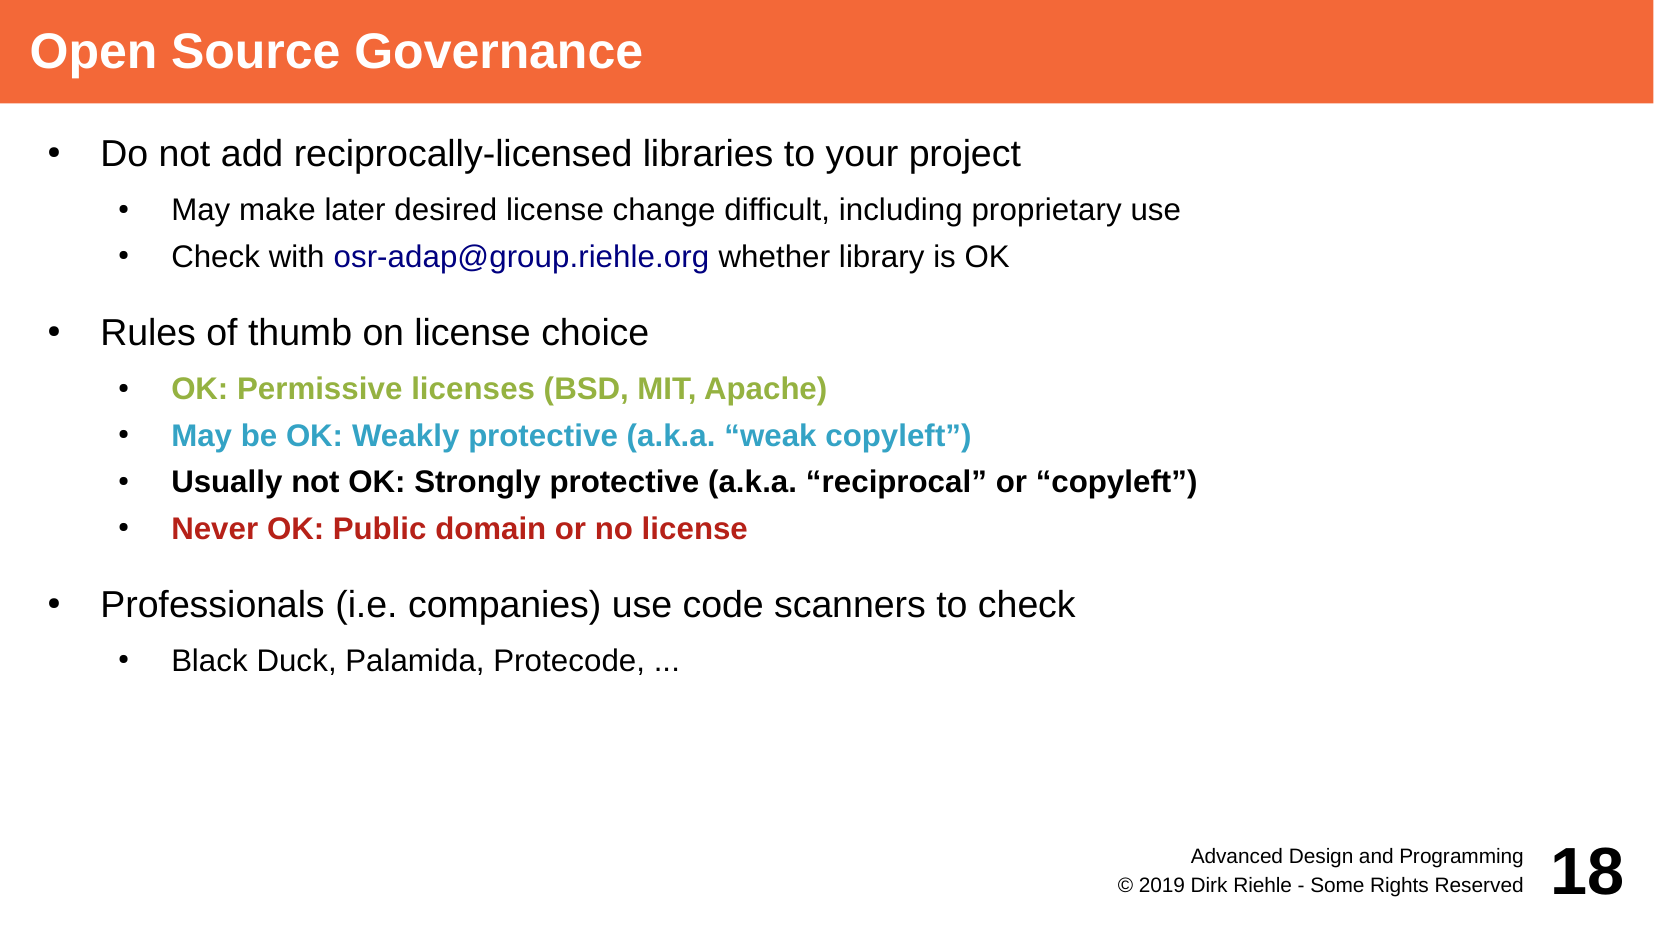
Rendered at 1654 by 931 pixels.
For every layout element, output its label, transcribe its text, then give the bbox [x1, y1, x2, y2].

list Do not add reciprocally-licensed libraries to your project May make later desired license change difficult, including proprietary use Check with osr-adap@group.riehle.org whether library is OK Rules of thumb on license choice OK: Permissive licenses (BSD, MIT, Apache) May be OK: Weakly protective (a.k.a. “weak copyleft”) Usually not OK: Strongly protective (a.k.a. “reciprocal” or “copyleft”) Never OK: Public domain or no license Professionals (i.e. companies) use code scanners to check Black Duck, Palamida, Protecode, ... [29, 132, 1625, 813]
title Open Source Governance [0, 0, 1654, 104]
